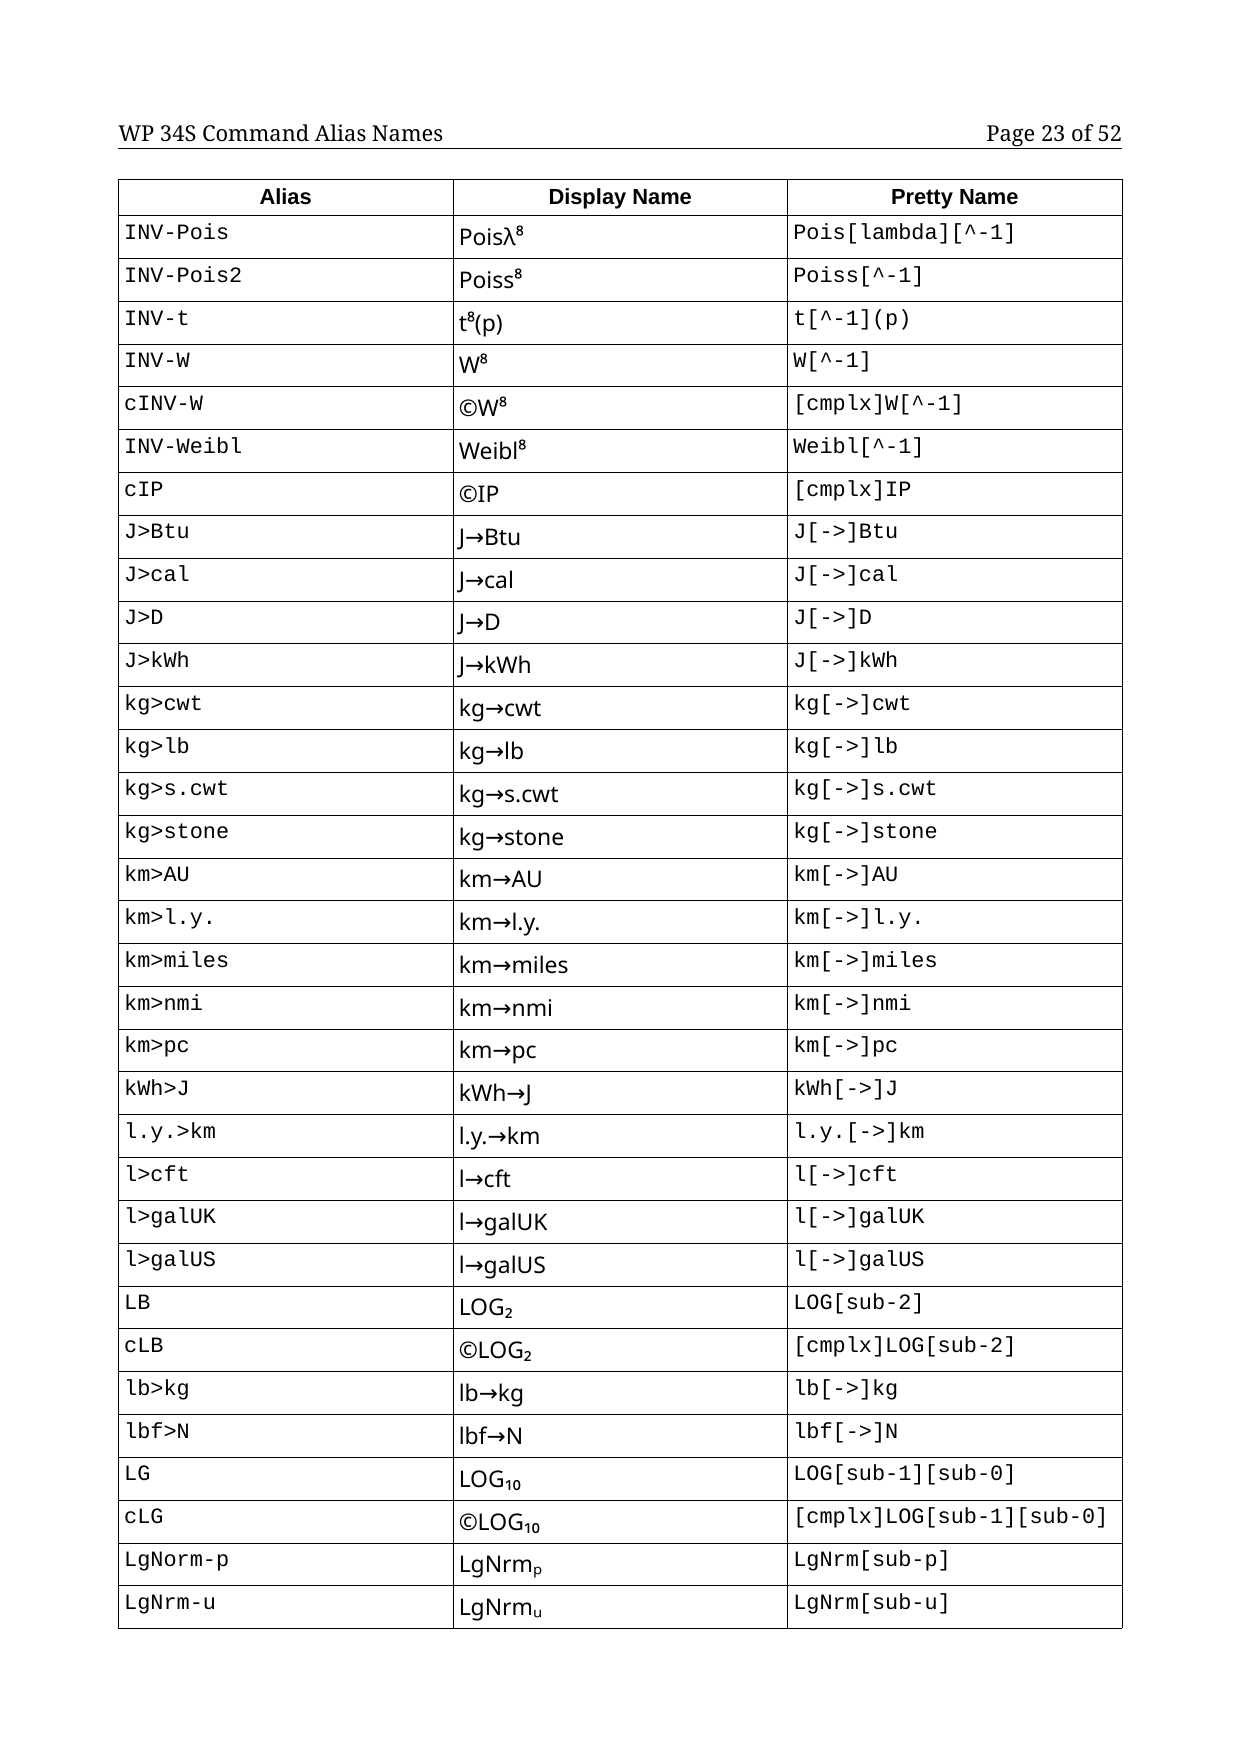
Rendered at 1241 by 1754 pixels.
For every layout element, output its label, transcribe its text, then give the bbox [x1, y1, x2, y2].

table_cell ©LOG₁₀ [454, 1501, 787, 1542]
table_cell km[->]nmi [788, 987, 1122, 1029]
table_cell ©LOG₂ [454, 1329, 787, 1371]
table_cell ©W⁸ [454, 387, 787, 429]
table_cell LOG[sub-1][sub-0] [788, 1458, 1122, 1499]
table_cell km→pc [454, 1030, 787, 1071]
table_cell l.y.→km [454, 1115, 787, 1157]
table_cell LG [119, 1458, 453, 1499]
table_cell LOG₂ [454, 1287, 787, 1328]
table_cell km[->]miles [788, 944, 1122, 986]
table_cell Weibl[^-1] [788, 430, 1122, 472]
table_cell J>Btu [119, 516, 453, 558]
table_cell Poiss⁸ [454, 259, 787, 301]
table_cell l>galUS [119, 1244, 453, 1286]
table_cell cINV-W [119, 387, 453, 429]
table_cell Poisλ⁸ [454, 216, 787, 258]
table_cell LB [119, 1287, 453, 1328]
table_cell km>AU [119, 859, 453, 900]
table_cell [cmplx]LOG[sub-2] [788, 1329, 1122, 1371]
table_cell J>D [119, 602, 453, 643]
table_cell lb→kg [454, 1372, 787, 1414]
table_cell lb>kg [119, 1372, 453, 1414]
table_cell l[->]galUS [788, 1244, 1122, 1286]
table_cell l→galUS [454, 1244, 787, 1286]
table_cell km→AU [454, 859, 787, 900]
table_cell INV-W [119, 345, 453, 386]
table_cell km>miles [119, 944, 453, 986]
table_cell [cmplx]LOG[sub-1][sub-0] [788, 1501, 1122, 1542]
table_cell W⁸ [454, 345, 787, 386]
table_cell l→cft [454, 1158, 787, 1200]
table_cell LgNrm-u [119, 1586, 453, 1628]
table_cell km>nmi [119, 987, 453, 1029]
table_cell km[->]AU [788, 859, 1122, 900]
table_cell kWh[->]J [788, 1072, 1122, 1114]
table_cell l>galUK [119, 1201, 453, 1243]
table_cell kg→s.cwt [454, 773, 787, 814]
table_cell INV-Weibl [119, 430, 453, 472]
table_cell kg>lb [119, 730, 453, 772]
table_cell J>cal [119, 559, 453, 601]
table_cell J[->]cal [788, 559, 1122, 601]
table_cell lbf→N [454, 1415, 787, 1457]
table_cell km[->]l.y. [788, 901, 1122, 943]
table_cell l.y.[->]km [788, 1115, 1122, 1157]
table_cell ©IP [454, 473, 787, 515]
table_cell l.y.>km [119, 1115, 453, 1157]
table_cell kg[->]s.cwt [788, 773, 1122, 814]
table_cell lb[->]kg [788, 1372, 1122, 1414]
table_cell INV-Pois [119, 216, 453, 258]
table_cell cLB [119, 1329, 453, 1371]
table_cell t⁸(p) [454, 302, 787, 344]
table_cell l[->]galUK [788, 1201, 1122, 1243]
table_cell kg[->]cwt [788, 687, 1122, 729]
table_cell INV-t [119, 302, 453, 344]
table_cell lbf>N [119, 1415, 453, 1457]
table_cell l→galUK [454, 1201, 787, 1243]
table_cell l>cft [119, 1158, 453, 1200]
table_cell LOG[sub-2] [788, 1287, 1122, 1328]
table_cell INV-Pois2 [119, 259, 453, 301]
table_cell Pois[lambda][^-1] [788, 216, 1122, 258]
table_cell l[->]cft [788, 1158, 1122, 1200]
table_cell J>kWh [119, 644, 453, 686]
table_cell LgNrmₚ [454, 1544, 787, 1585]
table_cell J[->]Btu [788, 516, 1122, 558]
table_cell J→Btu [454, 516, 787, 558]
table_cell km→miles [454, 944, 787, 986]
table_cell kg[->]stone [788, 816, 1122, 857]
table_cell [cmplx]W[^-1] [788, 387, 1122, 429]
table_header Pretty Name [788, 180, 1122, 215]
table_cell km>l.y. [119, 901, 453, 943]
table_cell km→nmi [454, 987, 787, 1029]
table_cell cIP [119, 473, 453, 515]
table_cell km→l.y. [454, 901, 787, 943]
table_cell lbf[->]N [788, 1415, 1122, 1457]
table_cell Poiss[^-1] [788, 259, 1122, 301]
table_cell kg>s.cwt [119, 773, 453, 814]
table_cell J→D [454, 602, 787, 643]
table_cell t[^-1](p) [788, 302, 1122, 344]
table_cell LgNrmᵤ [454, 1586, 787, 1628]
table_cell kg[->]lb [788, 730, 1122, 772]
table_cell kg→cwt [454, 687, 787, 729]
table_cell LgNorm-p [119, 1544, 453, 1585]
table_cell J[->]D [788, 602, 1122, 643]
table_cell LgNrm[sub-p] [788, 1544, 1122, 1585]
table_cell Weibl⁸ [454, 430, 787, 472]
table_cell kg>stone [119, 816, 453, 857]
table_cell km[->]pc [788, 1030, 1122, 1071]
table_cell kg>cwt [119, 687, 453, 729]
table_cell kg→stone [454, 816, 787, 857]
table_cell J→cal [454, 559, 787, 601]
table_cell km>pc [119, 1030, 453, 1071]
table_cell LOG₁₀ [454, 1458, 787, 1499]
table_cell J→kWh [454, 644, 787, 686]
table_cell J[->]kWh [788, 644, 1122, 686]
table_cell kWh→J [454, 1072, 787, 1114]
table_header Alias [119, 180, 453, 215]
table_cell [cmplx]IP [788, 473, 1122, 515]
table_cell kg→lb [454, 730, 787, 772]
table_cell LgNrm[sub-u] [788, 1586, 1122, 1628]
table_cell kWh>J [119, 1072, 453, 1114]
table_header Display Name [454, 180, 787, 215]
table_cell W[^-1] [788, 345, 1122, 386]
table_cell cLG [119, 1501, 453, 1542]
